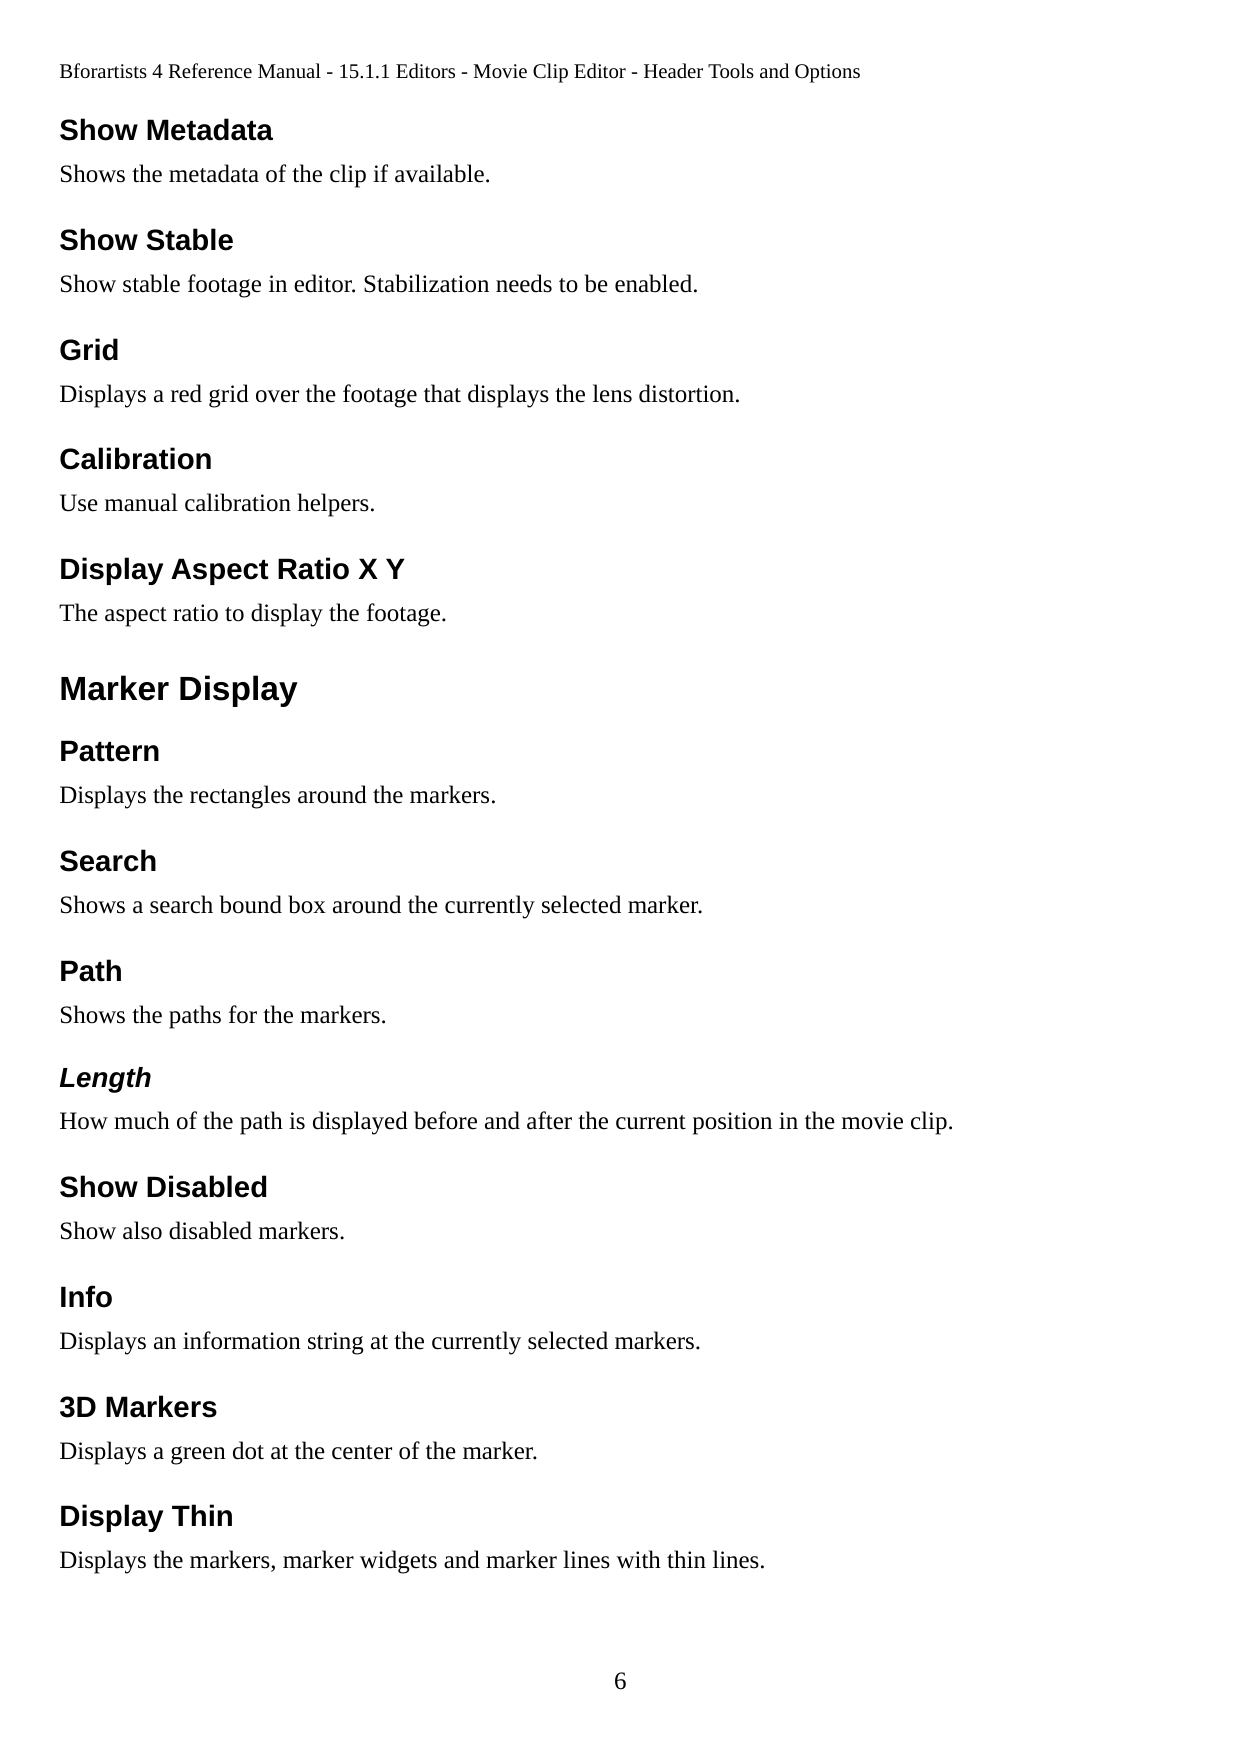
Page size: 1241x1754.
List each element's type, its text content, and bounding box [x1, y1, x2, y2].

subtitle Length [59, 1062, 1181, 1093]
subtitle Search [59, 844, 1181, 878]
subtitle Display Aspect Ratio X Y [59, 552, 1181, 586]
text Show also disabled markers. [59, 1216, 1181, 1245]
subtitle Path [59, 954, 1181, 988]
text Use manual calibration helpers. [59, 488, 1181, 517]
text Displays the rectangles around the markers. [59, 780, 1181, 809]
text Displays an information string at the currently selected markers. [59, 1326, 1181, 1354]
text Shows the paths for the markers. [59, 1000, 1181, 1029]
text Shows a search bound box around the currently selected marker. [59, 890, 1181, 919]
subtitle Display Thin [59, 1499, 1181, 1533]
subtitle Pattern [59, 734, 1181, 768]
subtitle Marker Display [59, 668, 1181, 707]
text Displays a red grid over the footage that displays the lens distortion. [59, 379, 1181, 407]
text The aspect ratio to display the footage. [59, 598, 1181, 627]
subtitle Calibration [59, 442, 1181, 476]
text Displays the markers, marker widgets and marker lines with thin lines. [59, 1546, 1181, 1574]
subtitle Show Disabled [59, 1170, 1181, 1203]
subtitle Show Metadata [59, 113, 1181, 146]
subtitle Info [59, 1279, 1181, 1313]
text Shows the metadata of the clip if available. [59, 159, 1181, 188]
subtitle Grid [59, 332, 1181, 366]
subtitle Show Stable [59, 222, 1181, 256]
subtitle 3D Markers [59, 1389, 1181, 1423]
text Show stable footage in editor. Stabilization needs to be enabled. [59, 269, 1181, 297]
text Displays a green dot at the center of the marker. [59, 1436, 1181, 1464]
text How much of the path is displayed before and after the current position in the movie clip. [59, 1106, 1181, 1135]
